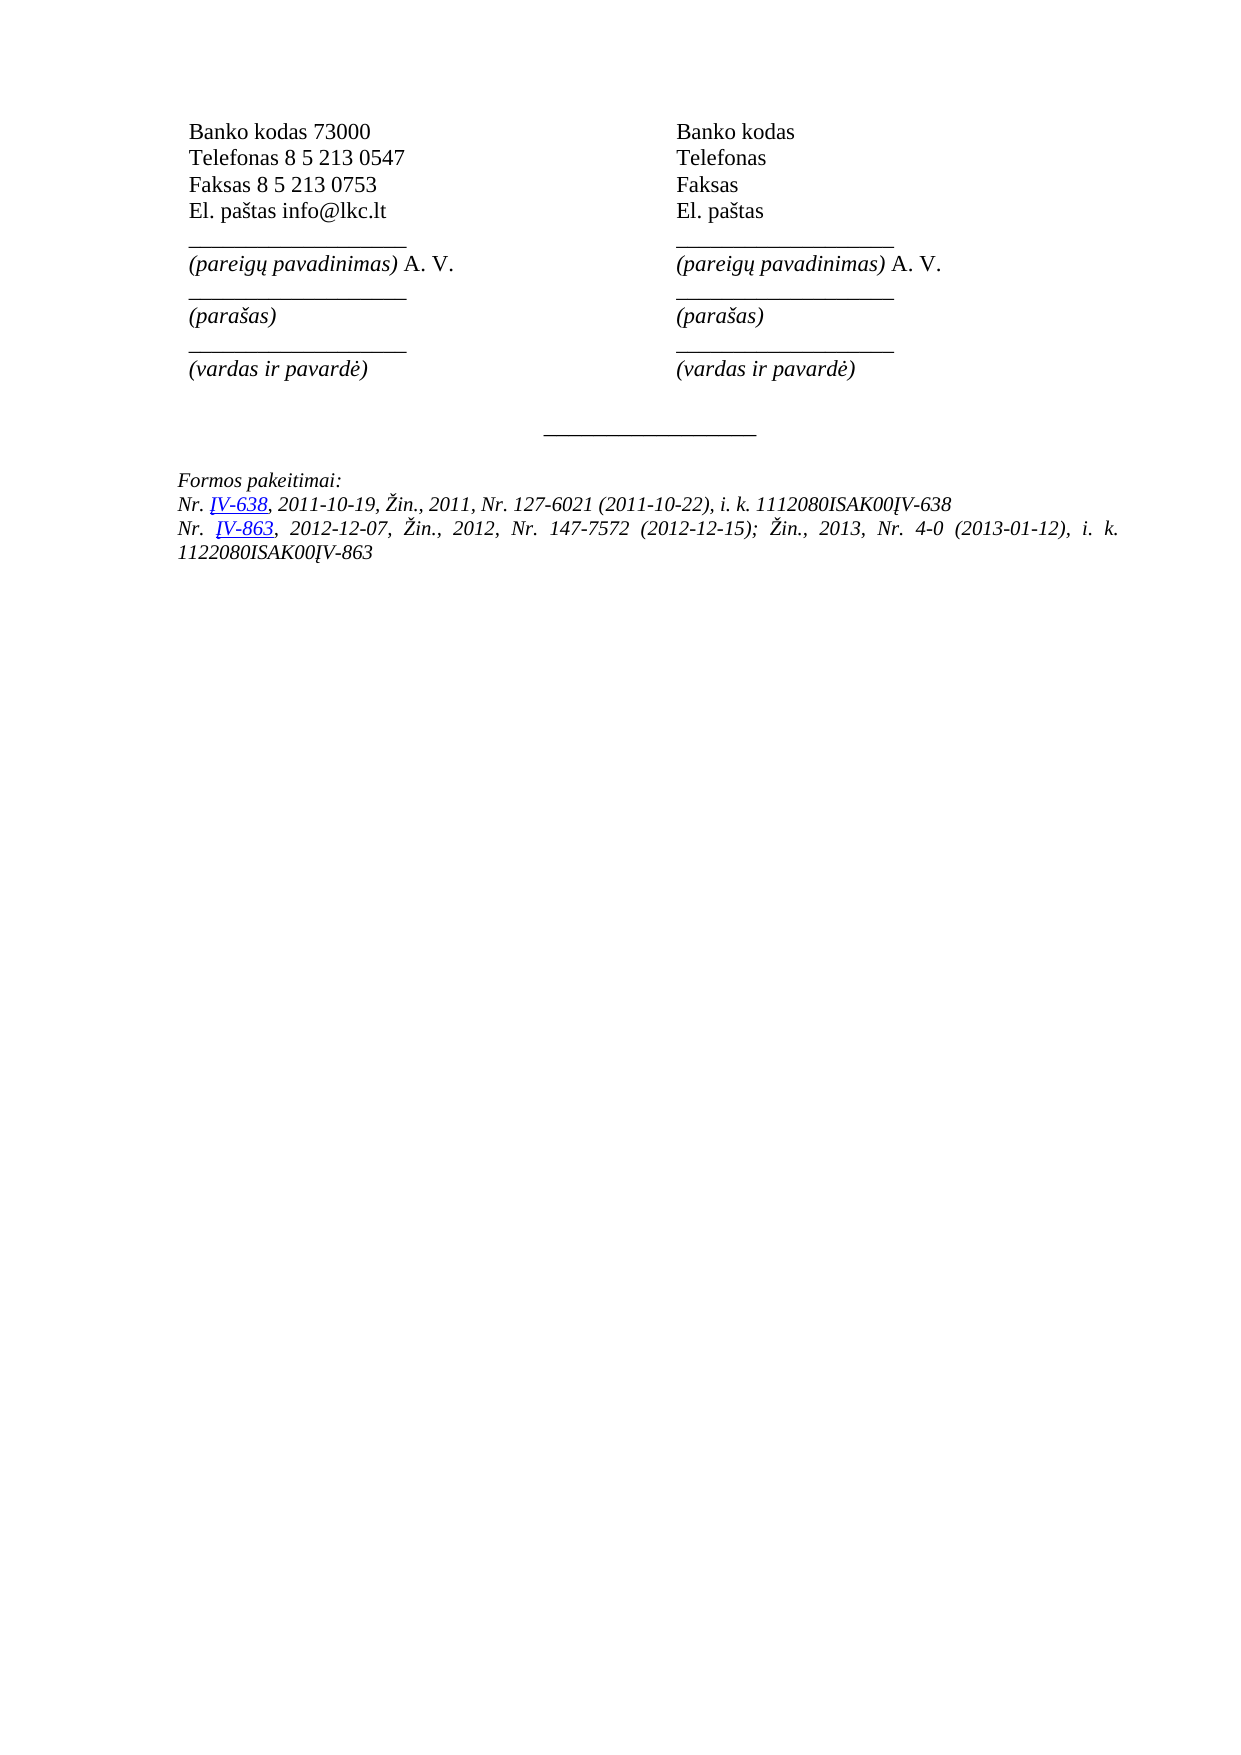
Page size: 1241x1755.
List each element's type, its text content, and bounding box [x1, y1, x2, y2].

table_cell ___________________ (vardas ir pavardė) [177, 329, 649, 382]
text Nr. ĮV-638, 2011-10-19, Žin., 2011, Nr. 127-6021 (2011-10-22), i. k. 1112080ISAK00ĮV-638 [177, 492, 1122, 516]
table_cell Faksas 8 5 213 0753 [177, 171, 649, 197]
table_cell Banko kodas [650, 118, 1122, 144]
table_cell ___________________ (parašas) [650, 276, 1122, 329]
table_cell El. paštas info@lkc.lt [177, 197, 649, 223]
text Formos pakeitimai: [177, 468, 1122, 492]
table_cell ___________________ (pareigų pavadinimas) A. V. [177, 224, 649, 276]
table_cell Telefonas 8 5 213 0547 [177, 145, 649, 171]
text Nr. ĮV-863, 2012-12-07, Žin., 2012, Nr. 147-7572 (2012-12-15); Žin., 2013, Nr. 4-0 (2013-01-12), i. k. 1122080ISAK00ĮV-863 [177, 516, 1122, 564]
table_cell El. paštas [650, 197, 1122, 223]
table_cell ___________________ (vardas ir pavardė) [650, 329, 1122, 382]
text _________________ [177, 410, 1122, 439]
table_cell Faksas [650, 171, 1122, 197]
table_cell ___________________ (pareigų pavadinimas) A. V. [650, 224, 1122, 276]
table_cell Banko kodas 73000 [177, 118, 649, 144]
table_cell ___________________ (parašas) [177, 276, 649, 329]
table_cell Telefonas [650, 145, 1122, 171]
